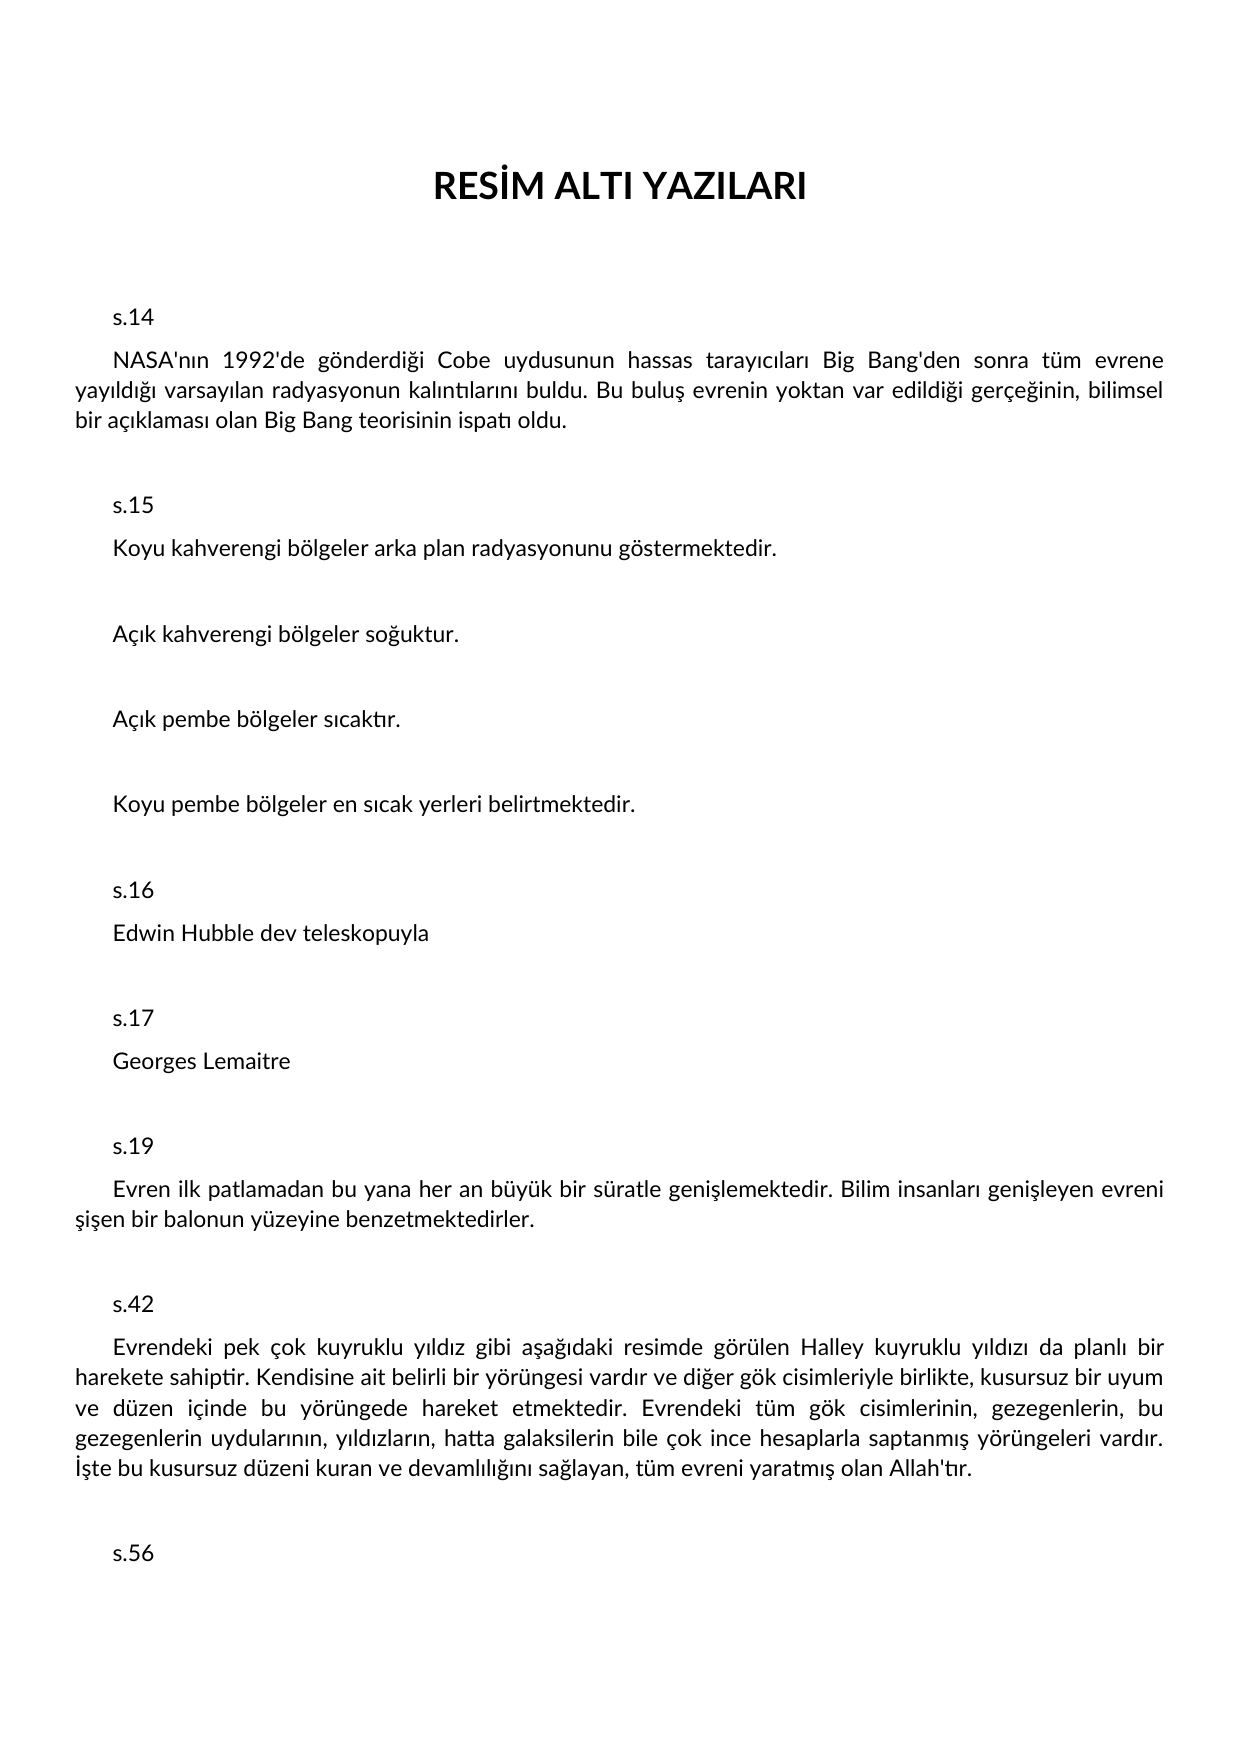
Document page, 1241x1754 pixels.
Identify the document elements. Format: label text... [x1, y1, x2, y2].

text Evrendeki pek çok kuyruklu yıldız gibi aşağıdaki resimde görülen Halley kuyruklu yıldızı da planlı bir harekete sahiptir. Kendisine ait belirli bir yörüngesi vardır ve diğer gök cisimleriyle birlikte, kusursuz bir uyum ve düzen içinde bu yörüngede hareket etmektedir. Evrendeki tüm gök cisimlerinin, gezegenlerin, bu gezegenlerin uydularının, yıldızların, hatta galaksilerin bile çok ince hesaplarla saptanmış yörüngeleri vardır. İşte bu kusursuz düzeni kuran ve devamlılığını sağlayan, tüm evreni yaratmış olan Allah'tır. [75, 1333, 1165, 1481]
text s.19 [75, 1132, 1165, 1159]
text NASA'nın 1992'de gönderdiği Cobe uydusunun hassas tarayıcıları Big Bang'den sonra tüm evrene yayıldığı varsayılan radyasyonun kalıntılarını buldu. Bu buluş evrenin yoktan var edildiği gerçeğinin, bilimsel bir açıklaması olan Big Bang teorisinin ispatı oldu. [75, 345, 1165, 433]
text Açık pembe bölgeler sıcaktır. [75, 705, 1165, 732]
text s.42 [75, 1290, 1165, 1318]
text s.56 [75, 1539, 1165, 1567]
text s.15 [75, 491, 1165, 519]
text s.17 [75, 1004, 1165, 1031]
subtitle RESİM ALTI YAZILARI [75, 162, 1165, 207]
text Koyu kahverengi bölgeler arka plan radyasyonunu göstermektedir. [75, 534, 1165, 561]
text Açık kahverengi bölgeler soğuktur. [75, 619, 1165, 647]
text Koyu pembe bölgeler en sıcak yerleri belirtmektedir. [75, 790, 1165, 818]
text Evren ilk patlamadan bu yana her an büyük bir süratle genişlemektedir. Bilim insanları genişleyen evreni şişen bir balonun yüzeyine benzetmektedirler. [75, 1174, 1165, 1232]
text s.14 [75, 303, 1165, 330]
text Edwin Hubble dev teleskopuyla [75, 918, 1165, 946]
text s.16 [75, 876, 1165, 903]
text Georges Lemaitre [75, 1046, 1165, 1074]
